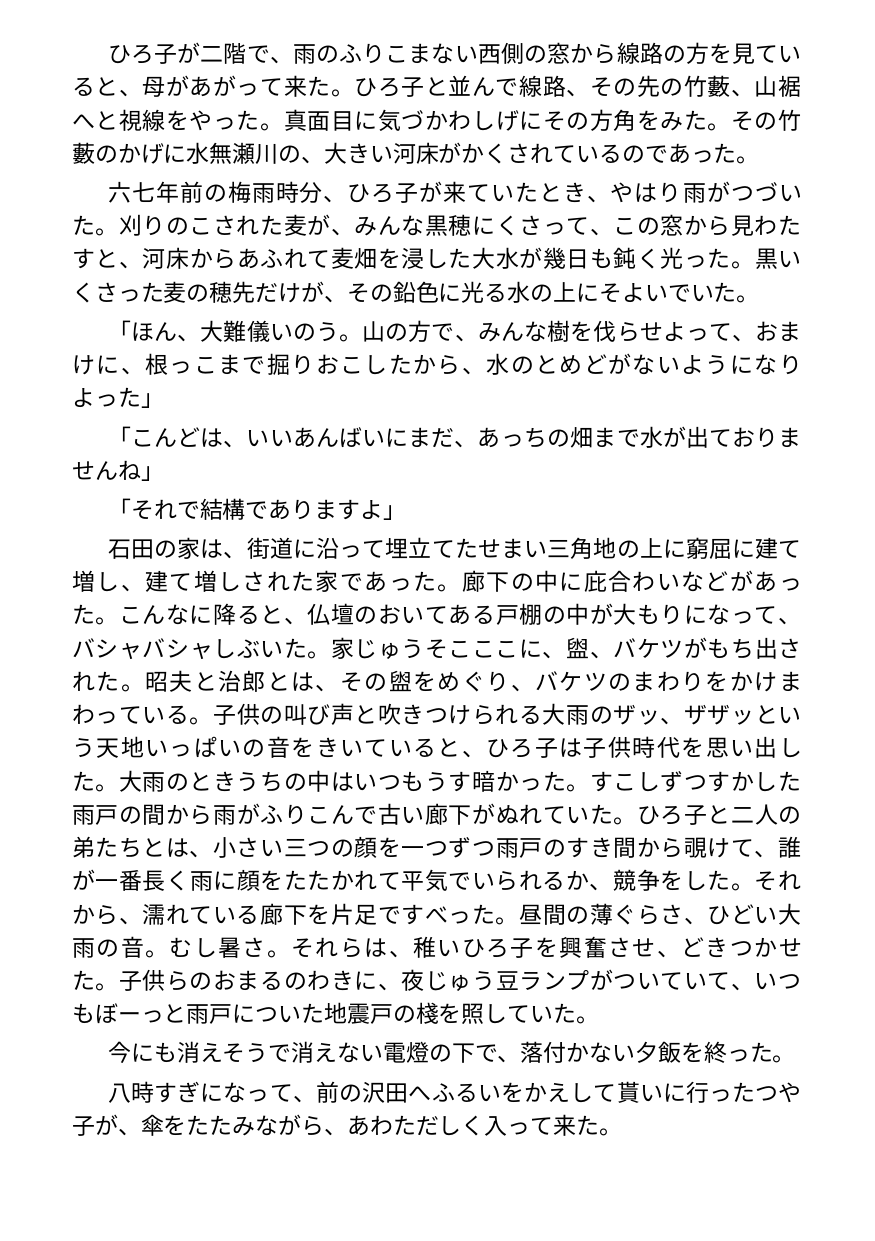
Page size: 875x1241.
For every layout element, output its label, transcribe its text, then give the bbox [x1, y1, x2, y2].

text 石田の家は、街道に沿って埋立てたせまい三角地の上に窮屈に建て増し、建て増しされた家であった。廊下の中に庇合わいなどがあった。こんなに降ると、仏壇のおいてある戸棚の中が大もりになって、バシャバシャしぶいた。家じゅうそこここに、盥、バケツがもち出された。昭夫と治郎とは、その盥をめぐり、バケツのまわりをかけまわっている。子供の叫び声と吹きつけられる大雨のザッ、ザザッという天地いっぱいの音をきいていると、ひろ子は子供時代を思い出した。大雨のときうちの中はいつもうす暗かった。すこしずつすかした雨戸の間から雨がふりこんで古い廊下がぬれていた。ひろ子と二人の弟たちとは、小さい三つの顔を一つずつ雨戸のすき間から覗けて、誰が一番長く雨に顔をたたかれて平気でいられるか、競争をした。それから、濡れている廊下を片足ですべった。昼間の薄ぐらさ、ひどい大雨の音。むし暑さ。それらは、稚いひろ子を興奮させ、どきつかせた。子供らのおまるのわきに、夜じゅう豆ランプがついていて、いつもぼーっと雨戸についた地震戸の棧を照していた。 [72, 531, 802, 1029]
text 「こんどは、いいあんばいにまだ、あっちの畑まで水が出ておりませんね」 [72, 419, 802, 486]
text 八時すぎになって、前の沢田へふるいをかえして貰いに行ったつや子が、傘をたたみながら、あわただしく入って来た。 [72, 1074, 802, 1141]
text 六七年前の梅雨時分、ひろ子が来ていたとき、やはり雨がつづいた。刈りのこされた麦が、みんな黒穂にくさって、この窓から見わたすと、河床からあふれて麦畑を浸した大水が幾日も鈍く光った。黒いくさった麦の穂先だけが、その鉛色に光る水の上にそよいでいた。 [72, 175, 802, 308]
text 「ほん、大難儀いのう。山の方で、みんな樹を伐らせよって、おまけに、根っこまで掘りおこしたから、水のとめどがないようになりよった」 [72, 314, 802, 413]
text 今にも消えそうで消えない電燈の下で、落付かない夕飯を終った。 [72, 1035, 802, 1068]
text ひろ子が二階で、雨のふりこまない西側の窓から線路の方を見ていると、母があがって来た。ひろ子と並んで線路、その先の竹藪、山裾へと視線をやった。真面目に気づかわしげにその方角をみた。その竹藪のかげに水無瀬川の、大きい河床がかくされているのであった。 [72, 36, 802, 169]
text 「それで結構でありますよ」 [72, 492, 802, 525]
